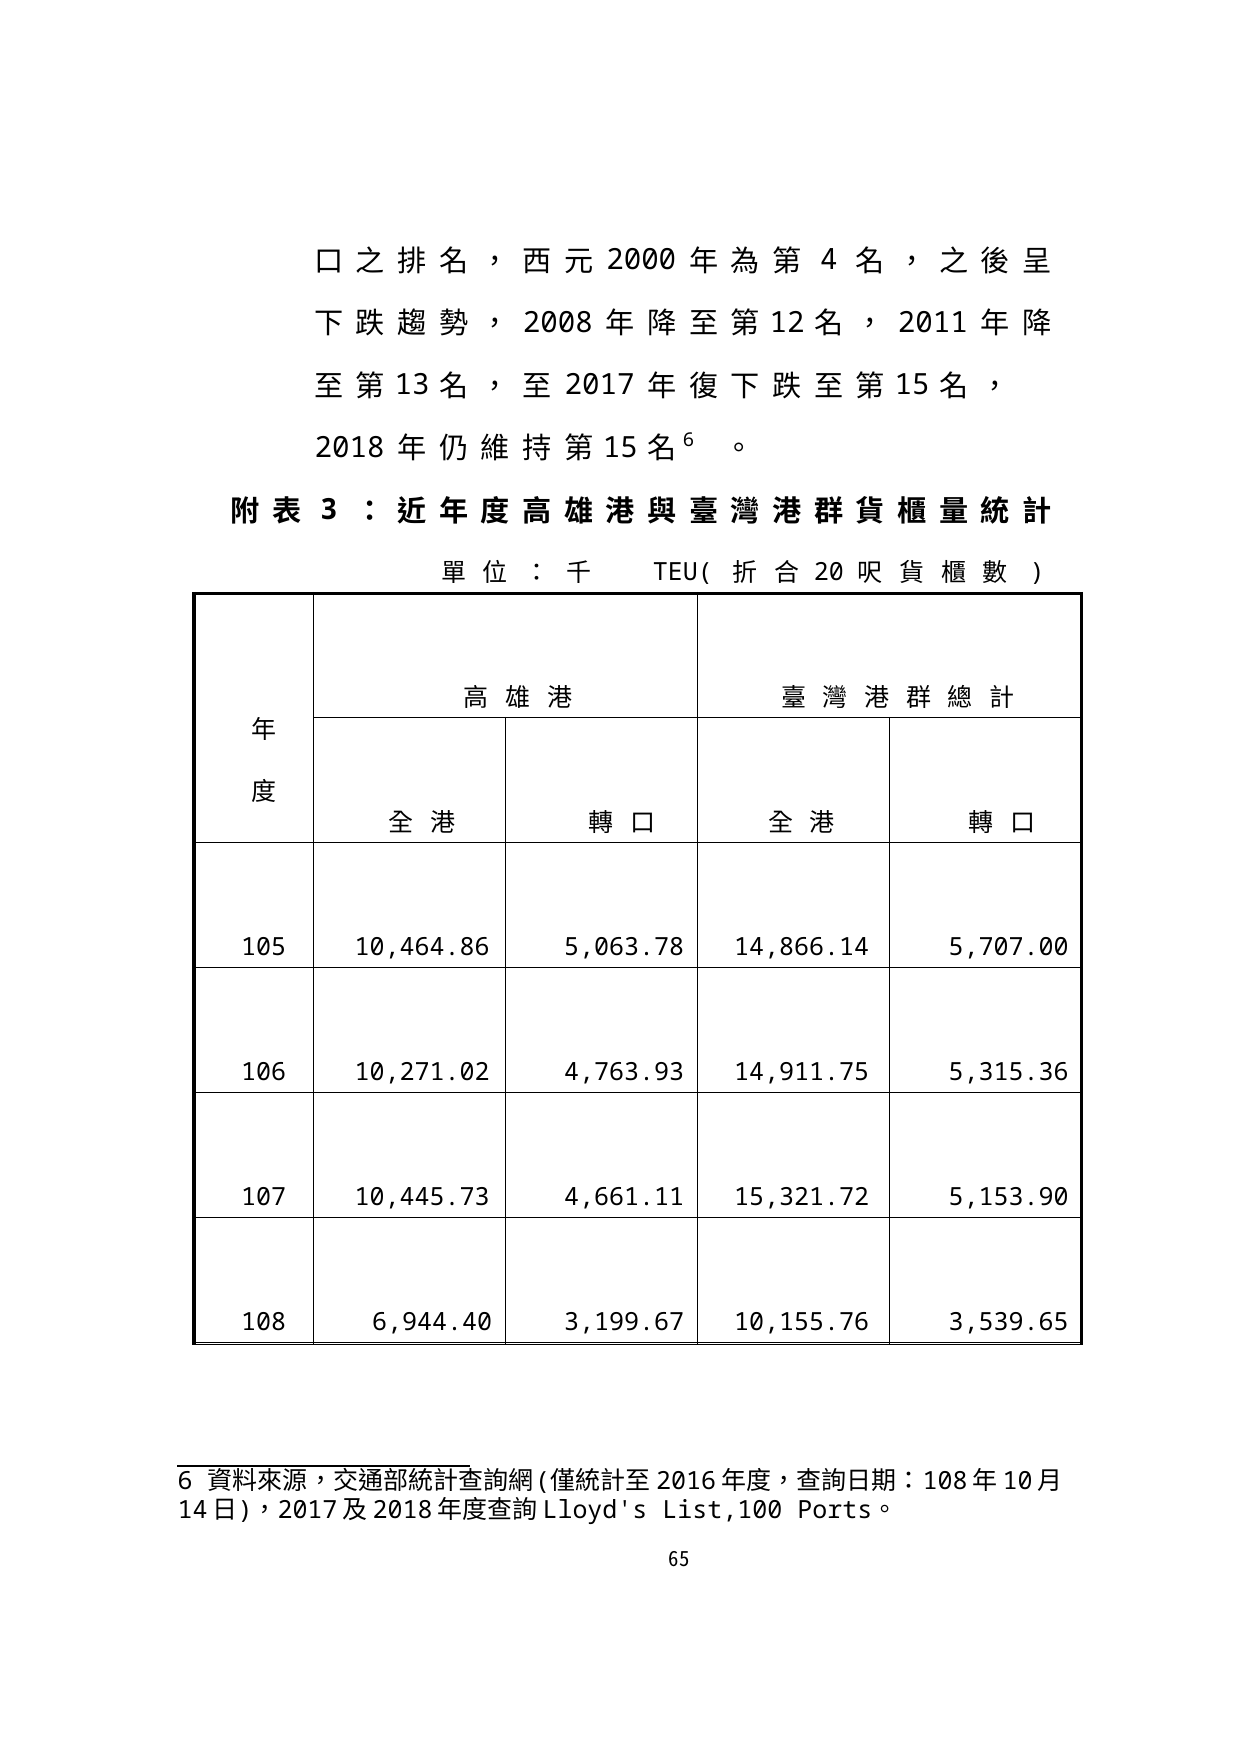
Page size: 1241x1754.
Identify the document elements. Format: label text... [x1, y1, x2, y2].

table_header 臺灣港群總計 [698, 595, 1080, 717]
table_cell 14,866.14 [698, 843, 889, 967]
text 資料來源，交通部統計查詢網(僅統計至2016年度，查詢日期：108年10月14日)，2017及2018年度查詢Lloyd's List,100 Ports。 [177, 1466, 1063, 1525]
table_cell 4,763.93 [506, 968, 697, 1092]
table_cell 108 [196, 1218, 313, 1342]
table_cell 14,911.75 [698, 968, 889, 1092]
table_cell 3,539.65 [890, 1218, 1080, 1342]
table_cell 全港 [314, 718, 505, 842]
table_cell 全港 [698, 718, 889, 842]
table_cell 5,063.78 [506, 843, 697, 967]
table_cell 5,315.36 [890, 968, 1080, 1092]
table_cell 105 [196, 843, 313, 967]
table_cell 3,199.67 [506, 1218, 697, 1342]
table_cell 轉口 [506, 718, 697, 842]
table_cell 15,321.72 [698, 1093, 889, 1217]
text 單位：千TEU(折合20呎貨櫃數) [183, 529, 1058, 592]
table_cell 4,661.11 [506, 1093, 697, 1217]
text 附表3：近年度高雄港與臺灣港群貨櫃量統計 [183, 467, 1072, 529]
table_cell 10,464.86 [314, 843, 505, 967]
table_header 高雄港 [314, 595, 697, 717]
table_cell 6,944.40 [314, 1218, 505, 1342]
table_cell 轉口 [890, 718, 1080, 842]
text 口之排名，西元2000年為第4名，之後呈下跌趨勢，2008年降至第12名，2011年降至第13名，至2017年復下跌至第15名，2018年仍維持第15名。 [271, 217, 1058, 467]
table_cell 107 [196, 1093, 313, 1217]
table_header 年度 [196, 595, 313, 842]
table_cell 106 [196, 968, 313, 1092]
table_cell 5,153.90 [890, 1093, 1080, 1217]
table_cell 10,155.76 [698, 1218, 889, 1342]
table_cell 10,445.73 [314, 1093, 505, 1217]
table_cell 5,707.00 [890, 843, 1080, 967]
table_cell 10,271.02 [314, 968, 505, 1092]
